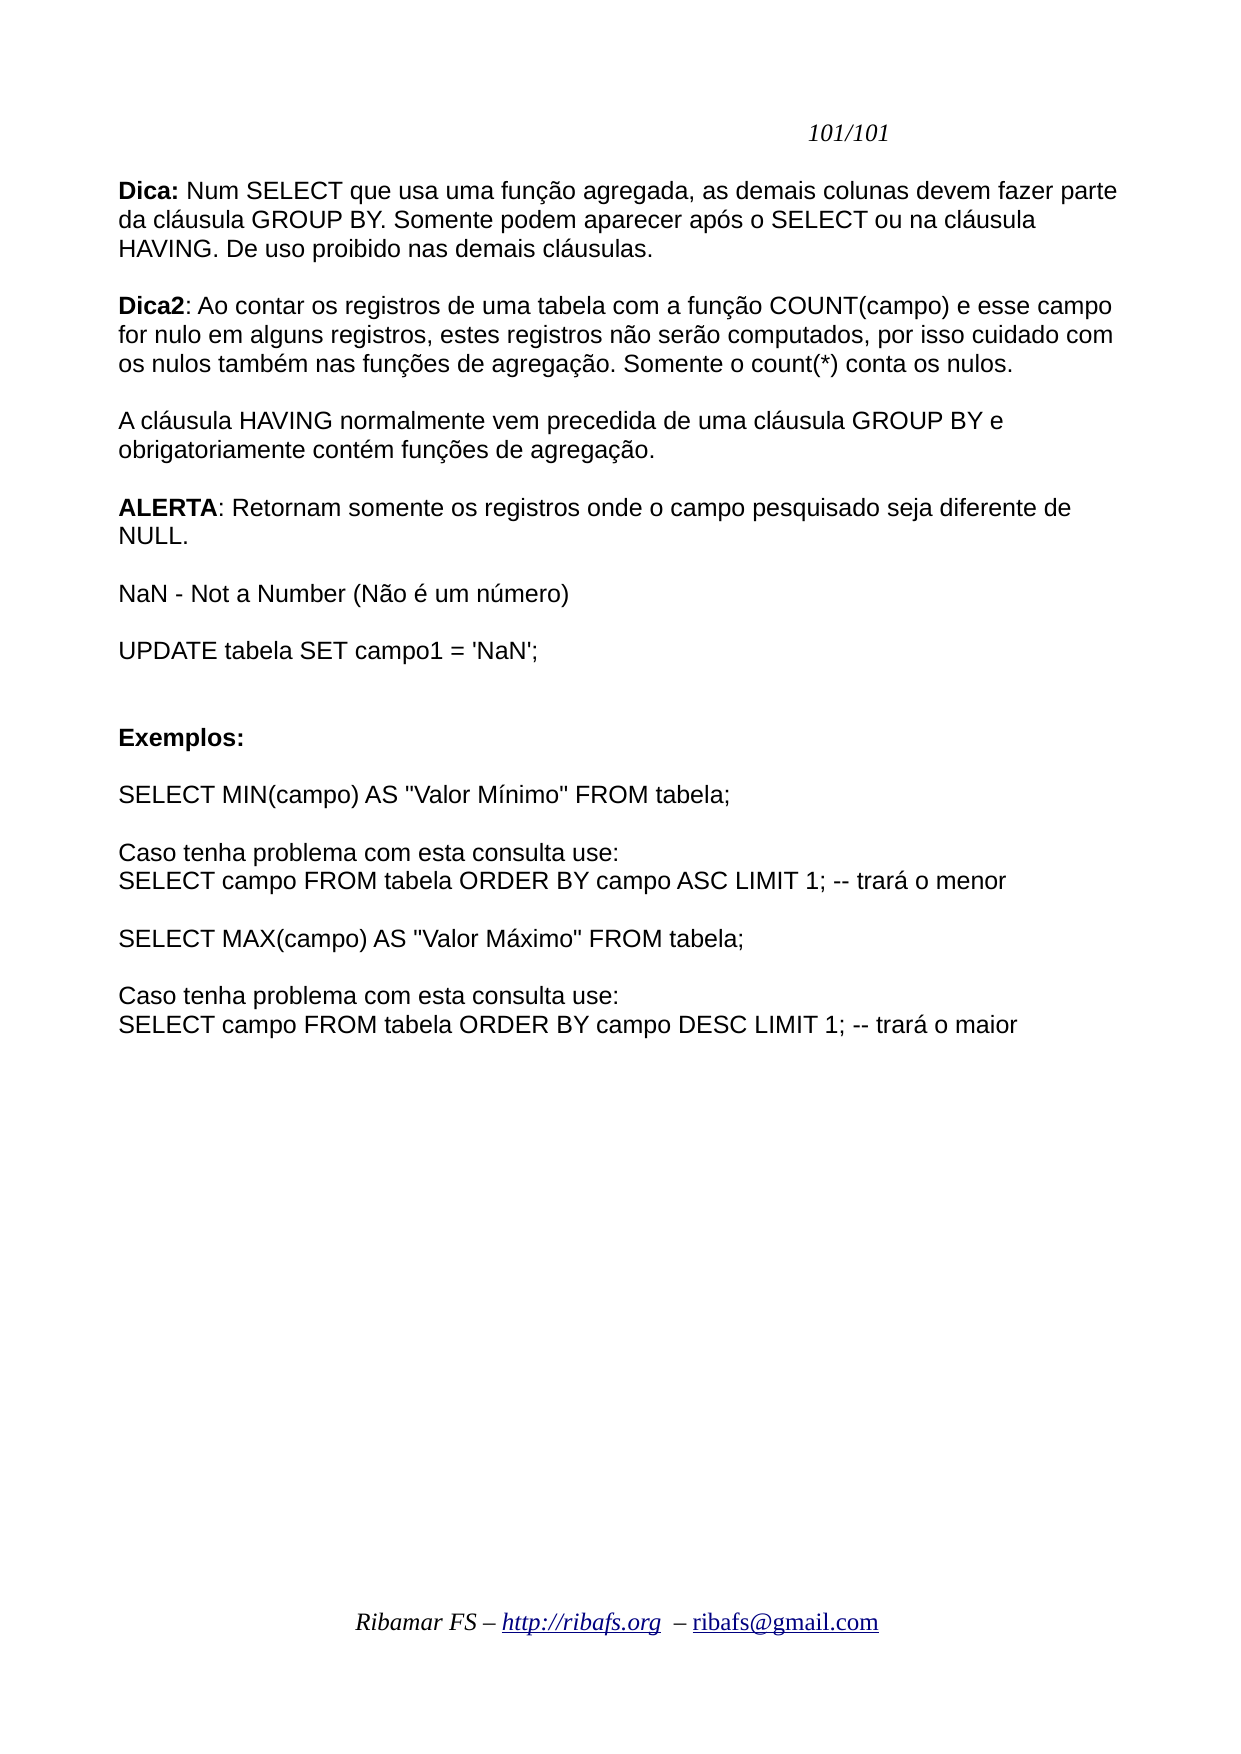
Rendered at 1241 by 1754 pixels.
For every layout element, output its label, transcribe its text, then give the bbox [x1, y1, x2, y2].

text A cláusula HAVING normalmente vem precedida de uma cláusula GROUP BY e obrigatoriamente contém funções de agregação. [118, 406, 1122, 464]
text Dica2: Ao contar os registros de uma tabela com a função COUNT(campo) e esse campo for nulo em alguns registros, estes registros não serão computados, por isso cuidado com os nulos também nas funções de agregação. Somente o count(*) conta os nulos. [118, 291, 1122, 378]
text SELECT campo FROM tabela ORDER BY campo DESC LIMIT 1; -- trará o maior [118, 1010, 1122, 1039]
text SELECT MIN(campo) AS "Valor Mínimo" FROM tabela; [118, 780, 1122, 809]
text Exemplos: [118, 723, 1122, 751]
text SELECT campo FROM tabela ORDER BY campo ASC LIMIT 1; -- trará o menor [118, 866, 1122, 895]
text SELECT MAX(campo) AS "Valor Máximo" FROM tabela; [118, 924, 1122, 953]
text UPDATE tabela SET campo1 = 'NaN'; [118, 636, 1122, 665]
text Caso tenha problema com esta consulta use: [118, 981, 1122, 1010]
text NaN - Not a Number (Não é um número) [118, 579, 1122, 608]
text ALERTA: Retornam somente os registros onde o campo pesquisado seja diferente de NULL. [118, 493, 1122, 550]
text Dica: Num SELECT que usa uma função agregada, as demais colunas devem fazer parte da cláusula GROUP BY. Somente podem aparecer após o SELECT ou na cláusula HAVING. De uso proibido nas demais cláusulas. [118, 176, 1122, 263]
text Caso tenha problema com esta consulta use: [118, 838, 1122, 866]
